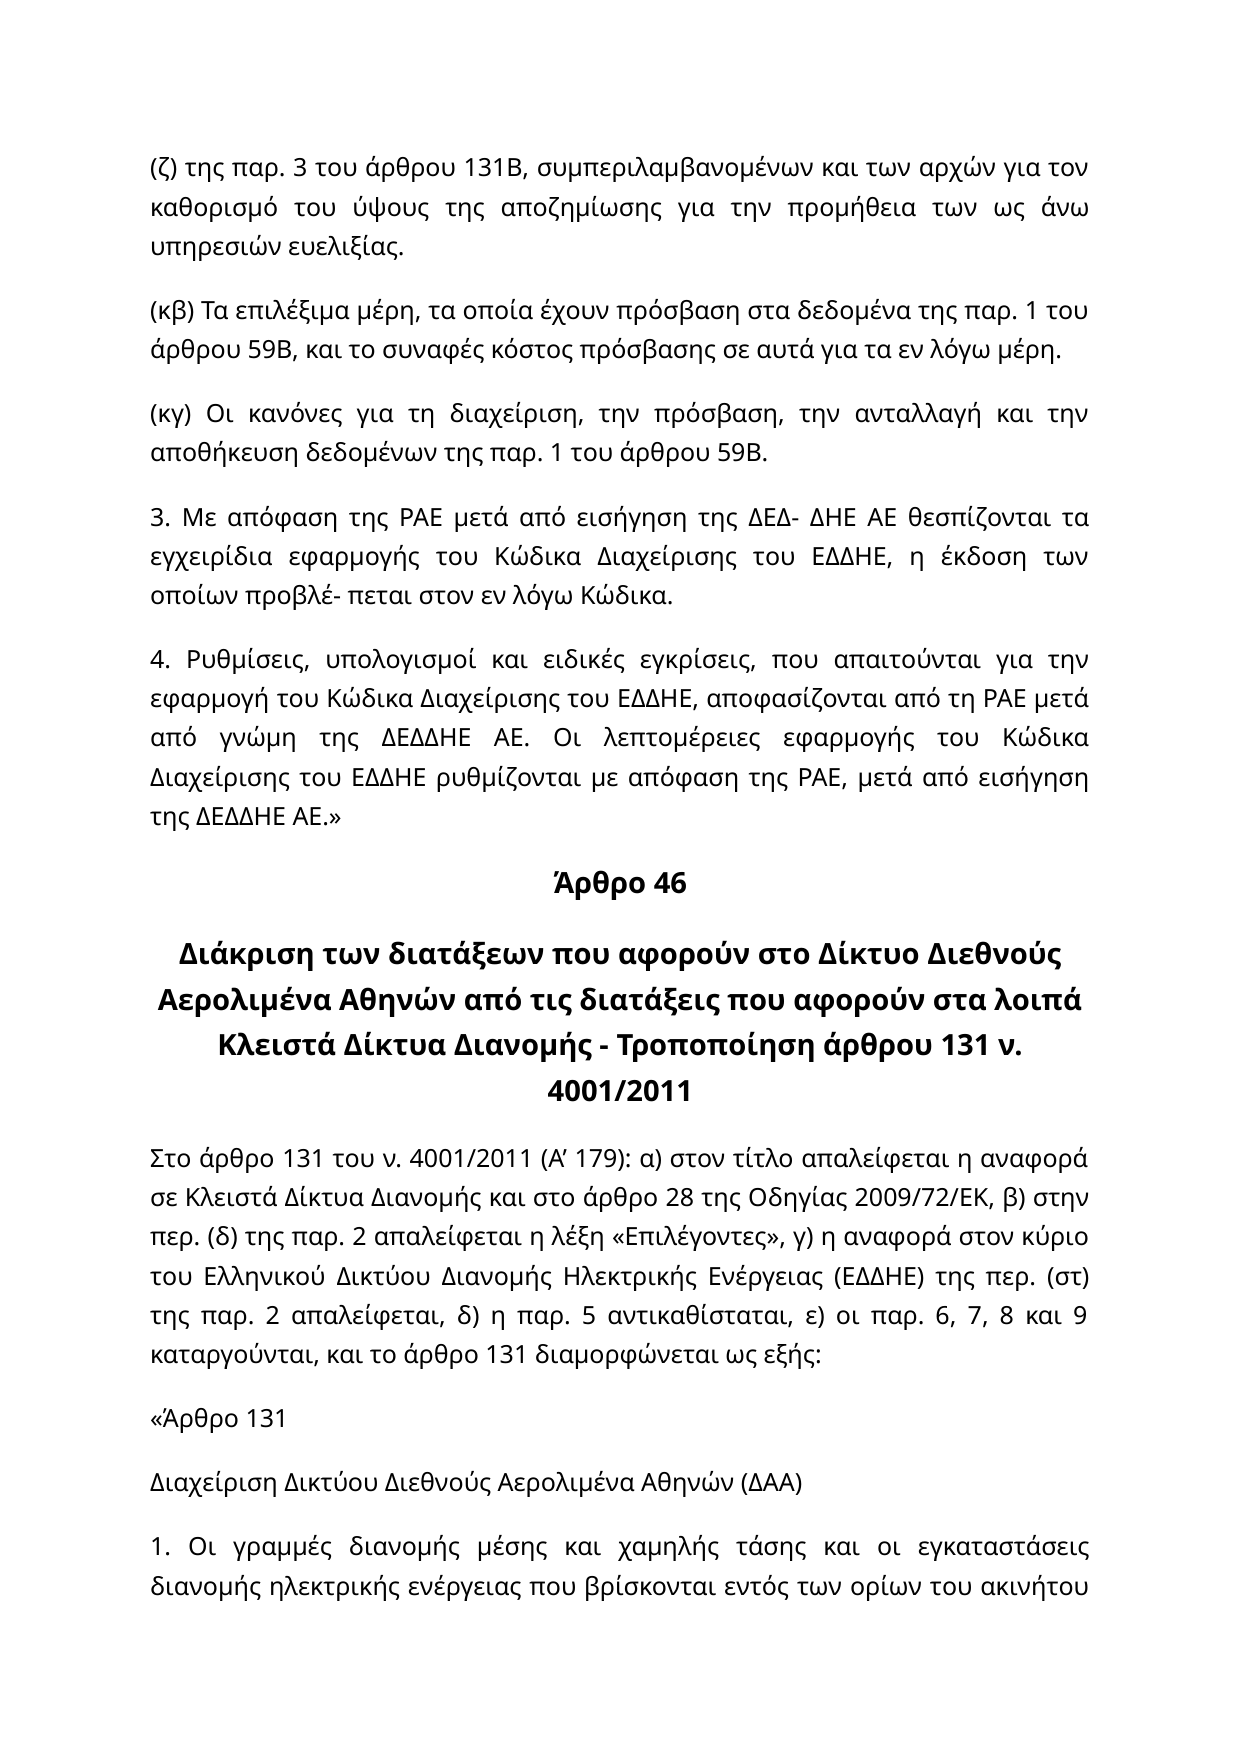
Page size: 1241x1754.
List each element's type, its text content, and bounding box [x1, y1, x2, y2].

subtitle Διάκριση των διατάξεων που αφορούν στο Δίκτυο Διεθνούς Αερολιμένα Αθηνών από τις διατάξεις που αφορούν στα λοιπά Κλειστά Δίκτυα Διανομής - Τροποποίηση άρθρου 131 ν. 4001/2011 [150, 933, 1090, 1110]
text «Άρθρο 131 [150, 1401, 1090, 1435]
subtitle Άρθρο 46 [150, 862, 1090, 902]
text (κβ) Τα επιλέξιμα μέρη, τα οποία έχουν πρόσβαση στα δεδομένα της παρ. 1 του άρθρου 59Β, και το συναφές κόστος πρόσβασης σε αυτά για τα εν λόγω μέρη. [150, 292, 1090, 366]
text 3. Με απόφαση της ΡΑΕ μετά από εισήγηση της ΔΕΔ- ΔΗΕ ΑΕ θεσπίζονται τα εγχειρίδια εφαρμογής του Κώδικα Διαχείρισης του ΕΔΔΗΕ, η έκδοση των οποίων προβλέ- πεται στον εν λόγω Κώδικα. [150, 499, 1090, 612]
text (ζ) της παρ. 3 του άρθρου 131Β, συμπεριλαμβανομένων και των αρχών για τον καθορισμό του ύψους της αποζημίωσης για την προμήθεια των ως άνω υπηρεσιών ευελιξίας. [150, 150, 1090, 262]
text 4. Ρυθμίσεις, υπολογισμοί και ειδικές εγκρίσεις, που απαιτούνται για την εφαρμογή του Κώδικα Διαχείρισης του ΕΔΔΗΕ, αποφασίζονται από τη ΡΑΕ μετά από γνώμη της ΔΕΔΔΗΕ ΑΕ. Οι λεπτομέρειες εφαρμογής του Κώδικα Διαχείρισης του ΕΔΔΗΕ ρυθμίζονται με απόφαση της ΡΑΕ, μετά από εισήγηση της ΔΕΔΔΗΕ ΑΕ.» [150, 642, 1090, 832]
text Στο άρθρο 131 του ν. 4001/2011 (Α’ 179): α) στον τίτλο απαλείφεται η αναφορά σε Κλειστά Δίκτυα Διανομής και στο άρθρο 28 της Οδηγίας 2009/72/ΕΚ, β) στην περ. (δ) της παρ. 2 απαλείφεται η λέξη «Επιλέγοντες», γ) η αναφορά στον κύριο του Ελληνικού Δικτύου Διανομής Ηλεκτρικής Ενέργειας (ΕΔΔΗΕ) της περ. (στ) της παρ. 2 απαλείφεται, δ) η παρ. 5 αντικαθίσταται, ε) οι παρ. 6, 7, 8 και 9 καταργούνται, και το άρθρο 131 διαμορφώνεται ως εξής: [150, 1141, 1090, 1371]
text 1. Οι γραμμές διανομής μέσης και χαμηλής τάσης και οι εγκαταστάσεις διανομής ηλεκτρικής ενέργειας που βρίσκονται εντός των ορίων του ακινήτου [150, 1529, 1090, 1602]
text Διαχείριση Δικτύου Διεθνούς Αερολιμένα Αθηνών (ΔΑΑ) [150, 1465, 1090, 1499]
text (κγ) Οι κανόνες για τη διαχείριση, την πρόσβαση, την ανταλλαγή και την αποθήκευση δεδομένων της παρ. 1 του άρθρου 59Β. [150, 396, 1090, 469]
